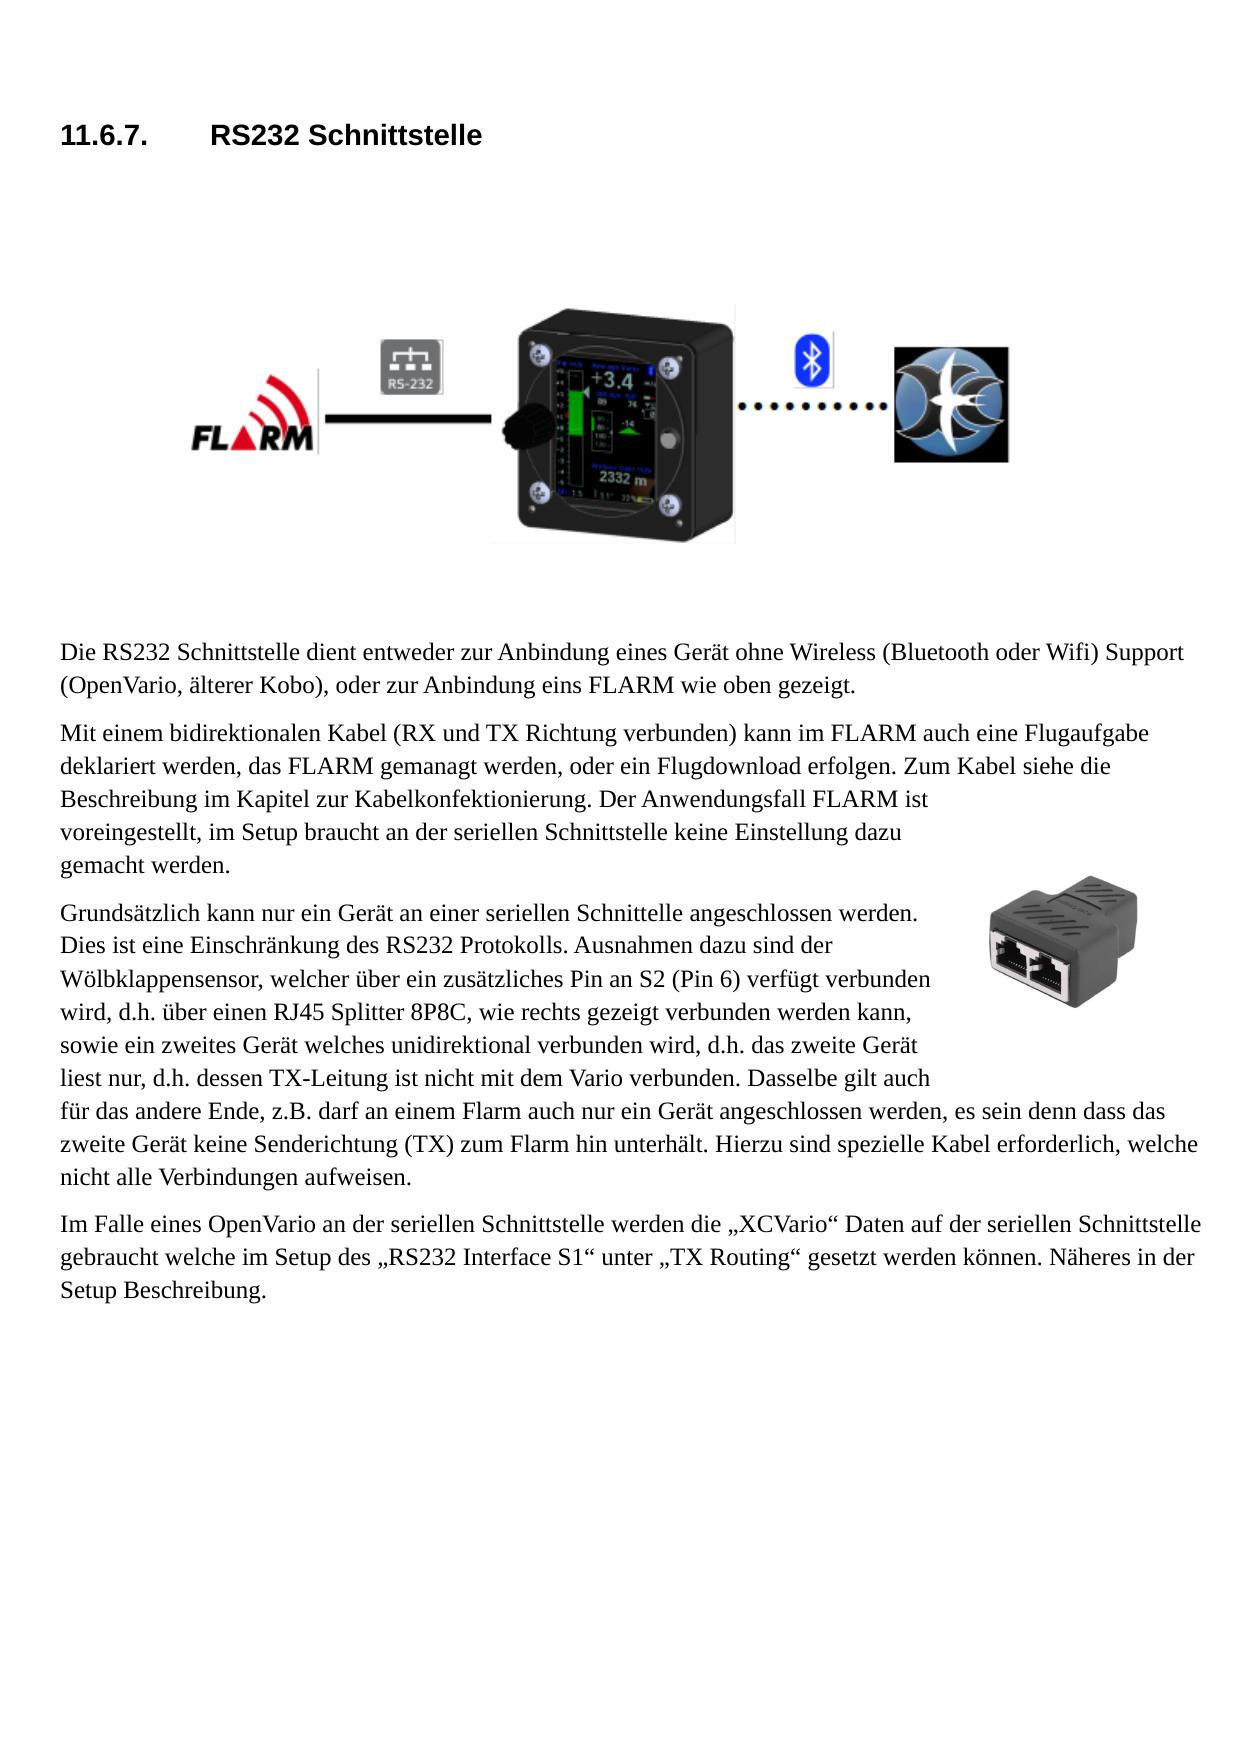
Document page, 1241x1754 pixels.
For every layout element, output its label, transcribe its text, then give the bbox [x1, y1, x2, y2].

text Die RS232 Schnittstelle dient entweder zur Anbindung eines Gerät ohne Wireless (Bluetooth oder Wifi) Support (OpenVario, älterer Kobo), oder zur Anbindung eins FLARM wie oben gezeigt. [60, 637, 1207, 699]
subtitle RS232 Schnittstelle [60, 118, 1207, 152]
text Mit einem bidirektionalen Kabel (RX und TX Richtung verbunden) kann im FLARM auch eine Flugaufgabe deklariert werden, das FLARM gemanagt werden, oder ein Flugdownload erfolgen. Zum Kabel siehe die Beschreibung im Kapitel zur Kabelkonfektionierung. Der Anwendungsfall FLARM ist voreingestellt, im Setup braucht an der seriellen Schnittstelle keine Einstellung dazu gemacht werden. [60, 718, 1207, 879]
picture [965, 842, 1169, 1046]
text Grundsätzlich kann nur ein Gerät an einer seriellen Schnittelle angeschlossen werden. Dies ist eine Einschränkung des RS232 Protokolls. Ausnahmen dazu sind der Wölbklappensensor, welcher über ein zusätzliches Pin an S2 (Pin 6) verfügt verbunden wird, d.h. über einen RJ45 Splitter 8P8C, wie rechts gezeigt verbunden werden kann, sowie ein zweites Gerät welches unidirektional verbunden wird, d.h. das zweite Gerät liest nur, d.h. dessen TX-Leitung ist nicht mit dem Vario verbunden. Dasselbe gilt auch für das andere Ende, z.B. darf an einem Flarm auch nur ein Gerät angeschlossen werden, es sein denn dass das zweite Gerät keine Senderichtung (TX) zum Flarm hin unterhält. Hierzu sind spezielle Kabel erforderlich, welche nicht alle Verbindungen aufweisen. [60, 898, 1207, 1191]
text Im Falle eines OpenVario an der seriellen Schnittstelle werden die „XCVario“ Daten auf der seriellen Schnittstelle gebraucht welche im Setup des „RS232 Interface S1“ unter „TX Routing“ gesetzt werden können. Näheres in der Setup Beschreibung. [60, 1209, 1207, 1304]
picture [124, 218, 1116, 586]
